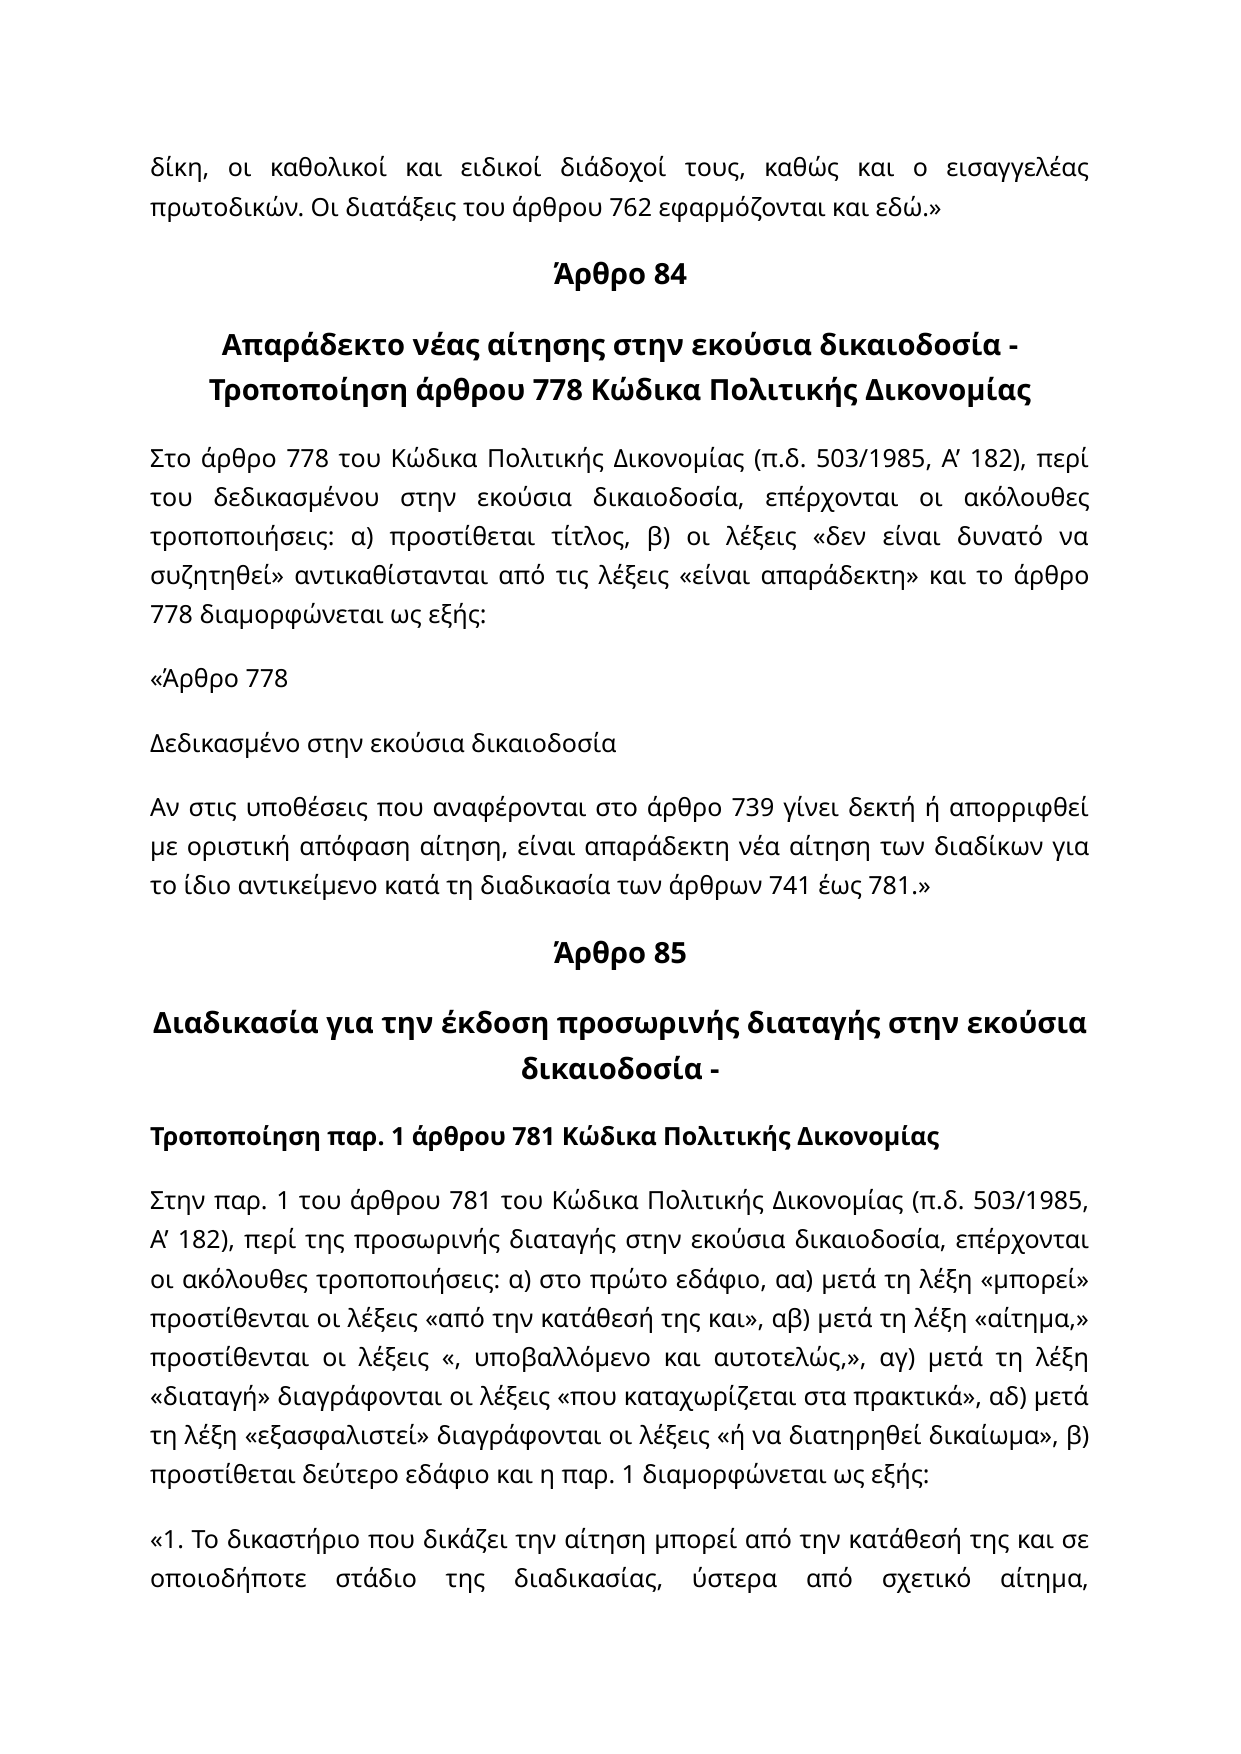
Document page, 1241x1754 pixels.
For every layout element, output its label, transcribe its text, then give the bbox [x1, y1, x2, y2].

text Αν στις υποθέσεις που αναφέρονται στο άρθρο 739 γίνει δεκτή ή απορριφθεί με οριστική απόφαση αίτηση, είναι απαράδεκτη νέα αίτηση των διαδίκων για το ίδιο αντικείμενο κατά τη διαδικασία των άρθρων 741 έως 781.» [150, 789, 1090, 902]
text Δεδικασμένο στην εκούσια δικαιοδοσία [150, 725, 1090, 759]
subtitle Άρθρο 85 [150, 932, 1090, 972]
text Στο άρθρο 778 του Κώδικα Πολιτικής Δικονομίας (π.δ. 503/1985, Α’ 182), περί του δεδικασμένου στην εκούσια δικαιοδοσία, επέρχονται οι ακόλουθες τροποποιήσεις: α) προστίθεται τίτλος, β) οι λέξεις «δεν είναι δυνατό να συζητηθεί» αντικαθίστανται από τις λέξεις «είναι απαράδεκτη» και το άρθρο 778 διαμορφώνεται ως εξής: [150, 440, 1090, 631]
text Στην παρ. 1 του άρθρου 781 του Κώδικα Πολιτικής Δικονομίας (π.δ. 503/1985, Α’ 182), περί της προσωρινής διαταγής στην εκούσια δικαιοδοσία, επέρχονται οι ακόλουθες τροποποιήσεις: α) στο πρώτο εδάφιο, αα) μετά τη λέξη «μπορεί» προστίθενται οι λέξεις «από την κατάθεσή της και», αβ) μετά τη λέξη «αίτημα,» προστίθενται οι λέξεις «, υποβαλλόμενο και αυτοτελώς,», αγ) μετά τη λέξη «διαταγή» διαγράφονται οι λέξεις «που καταχωρίζεται στα πρακτικά», αδ) μετά τη λέξη «εξασφαλιστεί» διαγράφονται οι λέξεις «ή να διατηρηθεί δικαίωμα», β) προστίθεται δεύτερο εδάφιο και η παρ. 1 διαμορφώνεται ως εξής: [150, 1183, 1090, 1491]
text «Άρθρο 778 [150, 661, 1090, 695]
text δίκη, οι καθολικοί και ειδικοί διάδοχοί τους, καθώς και ο εισαγγελέας πρωτοδικών. Οι διατάξεις του άρθρου 762 εφαρμόζονται και εδώ.» [150, 150, 1090, 223]
subtitle Άρθρο 84 [150, 253, 1090, 293]
subtitle Διαδικασία για την έκδοση προσωρινής διαταγής στην εκούσια δικαιοδοσία - [150, 1002, 1090, 1088]
text «1. Το δικαστήριο που δικάζει την αίτηση μπορεί από την κατάθεσή της και σε οποιοδήποτε στάδιο της διαδικασίας, ύστερα από σχετικό αίτημα, [150, 1521, 1090, 1594]
subtitle Απαράδεκτο νέας αίτησης στην εκούσια δικαιοδοσία - Τροποποίηση άρθρου 778 Κώδικα Πολιτικής Δικονομίας [150, 324, 1090, 409]
text Τροποποίηση παρ. 1 άρθρου 781 Κώδικα Πολιτικής Δικονομίας [150, 1119, 1090, 1153]
